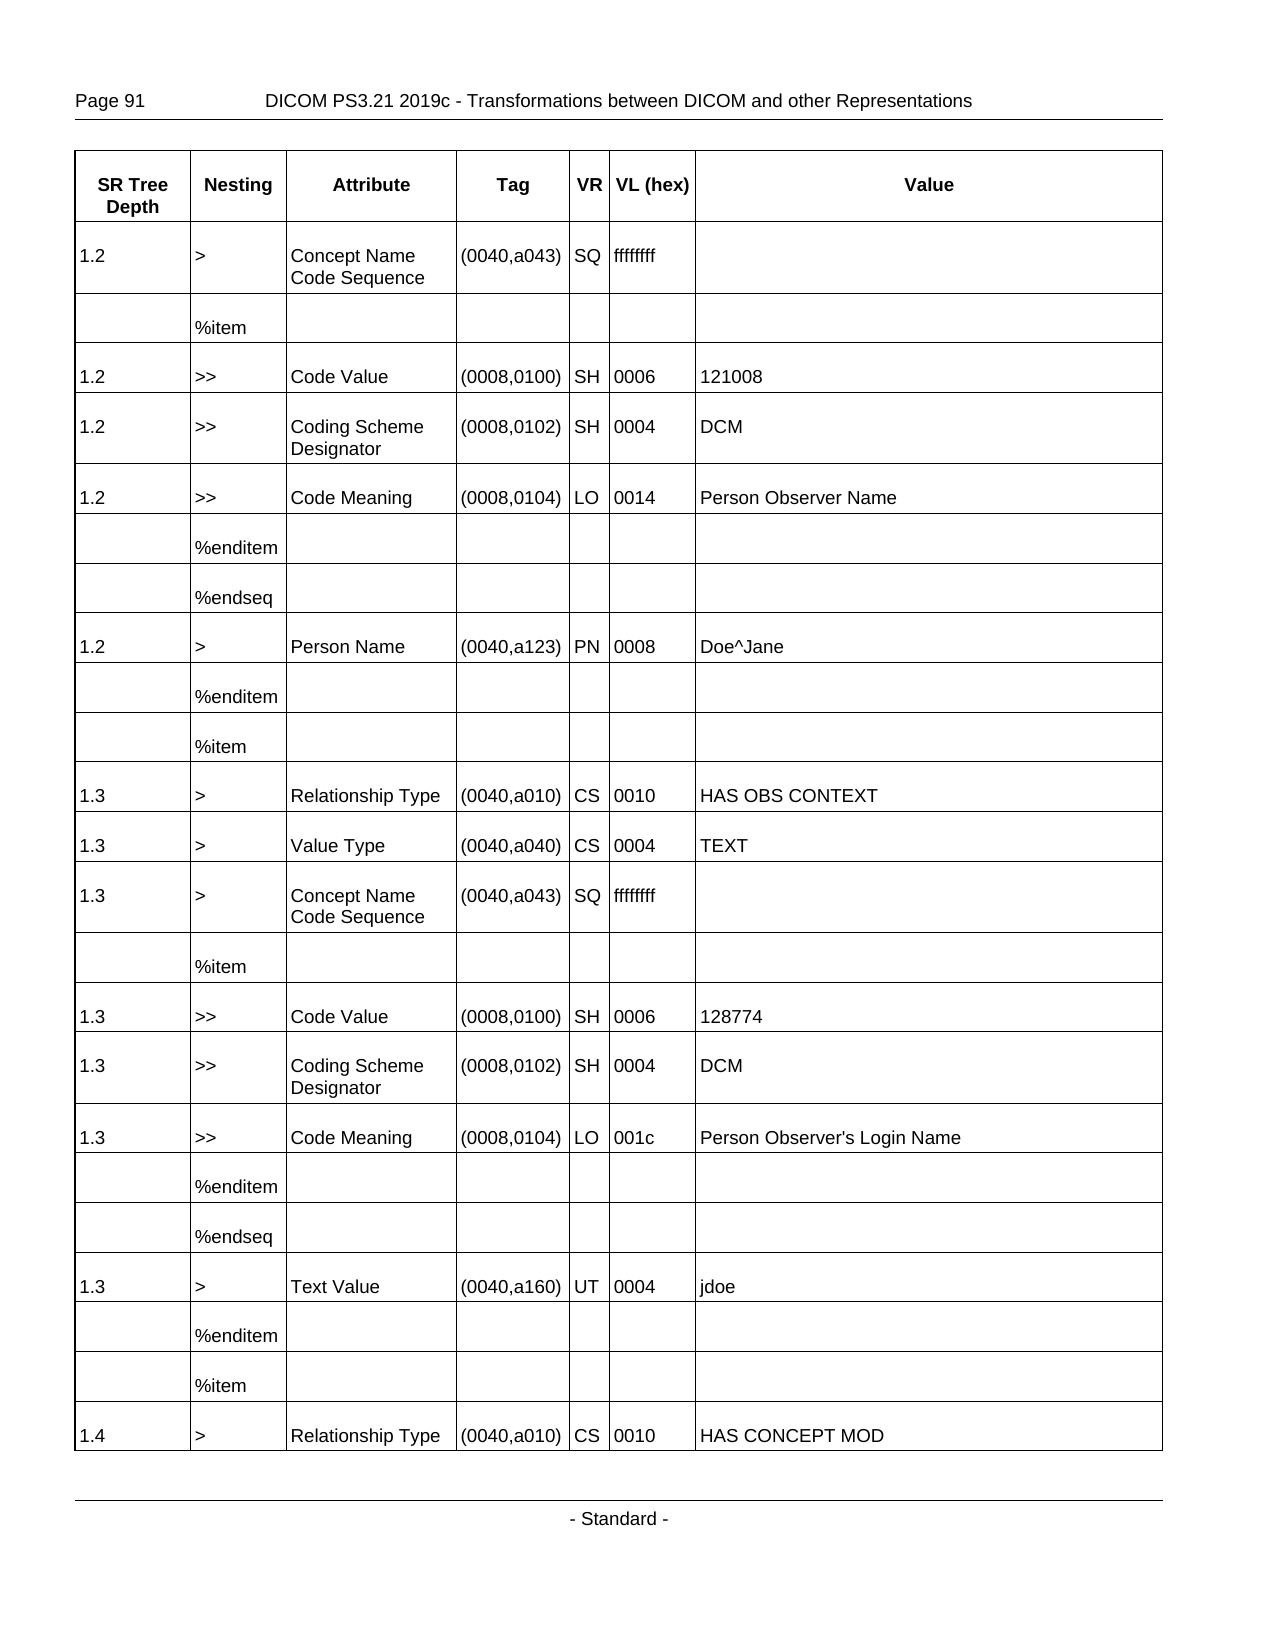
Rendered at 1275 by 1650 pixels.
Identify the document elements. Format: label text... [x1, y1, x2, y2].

table_cell (0040,a160) [457, 1253, 569, 1301]
table_cell %enditem [191, 1302, 286, 1351]
table_cell [696, 294, 1162, 342]
table_cell %enditem [191, 663, 286, 712]
table_cell CS [570, 762, 609, 811]
table_cell DCM [696, 1032, 1162, 1102]
table_cell 001c [610, 1104, 695, 1152]
table_cell > [191, 613, 286, 662]
table_header Tag [457, 151, 569, 221]
table_cell %enditem [191, 514, 286, 562]
table_cell [76, 713, 190, 761]
table_cell 0008 [610, 613, 695, 662]
table_cell Doe^Jane [696, 613, 1162, 662]
table_cell [610, 1203, 695, 1252]
table_cell 1.4 [76, 1402, 190, 1450]
table_cell >> [191, 1104, 286, 1152]
table_cell 1.3 [76, 1032, 190, 1102]
table_cell [570, 294, 609, 342]
table_cell (0008,0104) [457, 1104, 569, 1152]
table_cell (0008,0100) [457, 983, 569, 1031]
table_cell SH [570, 393, 609, 463]
table_cell Concept Name Code Sequence [287, 862, 456, 932]
table_cell 1.2 [76, 343, 190, 392]
table_cell [457, 933, 569, 982]
table_cell (0040,a010) [457, 1402, 569, 1450]
table_cell Coding Scheme Designator [287, 1032, 456, 1102]
table_cell Value Type [287, 812, 456, 861]
table_cell [457, 663, 569, 712]
table_cell [610, 713, 695, 761]
table_cell %item [191, 294, 286, 342]
table_cell Code Value [287, 983, 456, 1031]
table_cell [696, 514, 1162, 562]
table_cell ffffffff [610, 862, 695, 932]
table_cell %endseq [191, 564, 286, 612]
table_cell [457, 564, 569, 612]
table_cell [457, 1302, 569, 1351]
table_cell Code Meaning [287, 464, 456, 513]
table_cell Text Value [287, 1253, 456, 1301]
table_cell Code Meaning [287, 1104, 456, 1152]
table_cell [570, 514, 609, 562]
table_cell >> [191, 1032, 286, 1102]
table_cell [76, 1302, 190, 1351]
table_cell [287, 294, 456, 342]
table_cell [76, 933, 190, 982]
table_cell SQ [570, 222, 609, 292]
table_cell [696, 862, 1162, 932]
table_cell Code Value [287, 343, 456, 392]
table_cell (0040,a040) [457, 812, 569, 861]
table_cell [287, 933, 456, 982]
table_cell jdoe [696, 1253, 1162, 1301]
table_cell [76, 514, 190, 562]
table_cell ffffffff [610, 222, 695, 292]
table_cell [76, 1153, 190, 1202]
table_cell >> [191, 983, 286, 1031]
table_cell 0014 [610, 464, 695, 513]
table_cell [457, 294, 569, 342]
table_cell 0010 [610, 762, 695, 811]
table_cell > [191, 812, 286, 861]
table_header SR Tree Depth [76, 151, 190, 221]
table_cell [76, 663, 190, 712]
table_cell %enditem [191, 1153, 286, 1202]
table_cell 1.2 [76, 613, 190, 662]
table_cell [696, 1352, 1162, 1401]
table_cell [610, 1153, 695, 1202]
table_cell SQ [570, 862, 609, 932]
table_cell 0010 [610, 1402, 695, 1450]
table_cell 1.2 [76, 464, 190, 513]
table_cell [287, 1203, 456, 1252]
table_cell [76, 294, 190, 342]
table_cell [696, 1302, 1162, 1351]
table_cell [287, 713, 456, 761]
table_cell 1.3 [76, 812, 190, 861]
table_cell HAS OBS CONTEXT [696, 762, 1162, 811]
table_cell 1.3 [76, 762, 190, 811]
table_cell [610, 564, 695, 612]
table_cell %item [191, 1352, 286, 1401]
table_cell 0004 [610, 393, 695, 463]
table_cell > [191, 762, 286, 811]
table_cell (0008,0100) [457, 343, 569, 392]
table_cell 128774 [696, 983, 1162, 1031]
table_cell [570, 1302, 609, 1351]
table_cell SH [570, 1032, 609, 1102]
table_cell [570, 1203, 609, 1252]
table_cell [287, 564, 456, 612]
table_cell HAS CONCEPT MOD [696, 1402, 1162, 1450]
table_cell 0004 [610, 1032, 695, 1102]
table_cell > [191, 862, 286, 932]
table_cell (0008,0102) [457, 393, 569, 463]
table_cell [610, 663, 695, 712]
table_cell Person Observer Name [696, 464, 1162, 513]
table_cell >> [191, 464, 286, 513]
table_cell %item [191, 933, 286, 982]
table_cell [610, 514, 695, 562]
table_cell 1.2 [76, 222, 190, 292]
table_cell PN [570, 613, 609, 662]
table_header VL (hex) [610, 151, 695, 221]
table_cell LO [570, 1104, 609, 1152]
table_cell [696, 663, 1162, 712]
table_cell [570, 663, 609, 712]
table_cell (0040,a043) [457, 222, 569, 292]
table_cell [457, 713, 569, 761]
table_cell [287, 1153, 456, 1202]
table_cell [610, 1352, 695, 1401]
table_cell [696, 222, 1162, 292]
table_cell [76, 564, 190, 612]
table_cell [696, 713, 1162, 761]
table_cell (0040,a123) [457, 613, 569, 662]
table_cell [696, 1153, 1162, 1202]
table_cell [457, 514, 569, 562]
table_cell (0040,a043) [457, 862, 569, 932]
table_cell CS [570, 1402, 609, 1450]
table_cell Concept Name Code Sequence [287, 222, 456, 292]
table_cell 1.3 [76, 862, 190, 932]
table_cell SH [570, 983, 609, 1031]
table_cell >> [191, 393, 286, 463]
table_cell [457, 1153, 569, 1202]
table_cell [570, 1153, 609, 1202]
table_cell Person Name [287, 613, 456, 662]
table_cell [696, 564, 1162, 612]
table_cell %endseq [191, 1203, 286, 1252]
table_cell CS [570, 812, 609, 861]
table_cell Coding Scheme Designator [287, 393, 456, 463]
table_cell > [191, 1402, 286, 1450]
table_cell 1.3 [76, 1104, 190, 1152]
table_cell [570, 713, 609, 761]
table_cell 121008 [696, 343, 1162, 392]
table_cell [287, 663, 456, 712]
table_cell 0004 [610, 1253, 695, 1301]
table_cell [287, 1302, 456, 1351]
table_cell Relationship Type [287, 1402, 456, 1450]
table_cell 0004 [610, 812, 695, 861]
table_cell 0006 [610, 343, 695, 392]
table_header VR [570, 151, 609, 221]
table_cell [570, 1352, 609, 1401]
table_cell [287, 1352, 456, 1401]
table_cell [457, 1352, 569, 1401]
table_cell [610, 933, 695, 982]
table_cell (0040,a010) [457, 762, 569, 811]
table_cell %item [191, 713, 286, 761]
table_cell (0008,0102) [457, 1032, 569, 1102]
table_cell > [191, 222, 286, 292]
table_cell 0006 [610, 983, 695, 1031]
table_cell SH [570, 343, 609, 392]
table_cell > [191, 1253, 286, 1301]
table_cell DCM [696, 393, 1162, 463]
table_header Value [696, 151, 1162, 221]
table_cell [610, 1302, 695, 1351]
table_cell [76, 1203, 190, 1252]
table_cell TEXT [696, 812, 1162, 861]
table_cell [570, 933, 609, 982]
table_cell [457, 1203, 569, 1252]
table_cell [696, 933, 1162, 982]
table_header Attribute [287, 151, 456, 221]
table_cell 1.3 [76, 983, 190, 1031]
table_cell 1.3 [76, 1253, 190, 1301]
table_header Nesting [191, 151, 286, 221]
table_cell [287, 514, 456, 562]
table_cell [696, 1203, 1162, 1252]
table_cell [76, 1352, 190, 1401]
table_cell Relationship Type [287, 762, 456, 811]
table_cell LO [570, 464, 609, 513]
table_cell 1.2 [76, 393, 190, 463]
table_cell UT [570, 1253, 609, 1301]
table_cell [610, 294, 695, 342]
table_cell Person Observer's Login Name [696, 1104, 1162, 1152]
table_cell >> [191, 343, 286, 392]
table_cell (0008,0104) [457, 464, 569, 513]
table_cell [570, 564, 609, 612]
